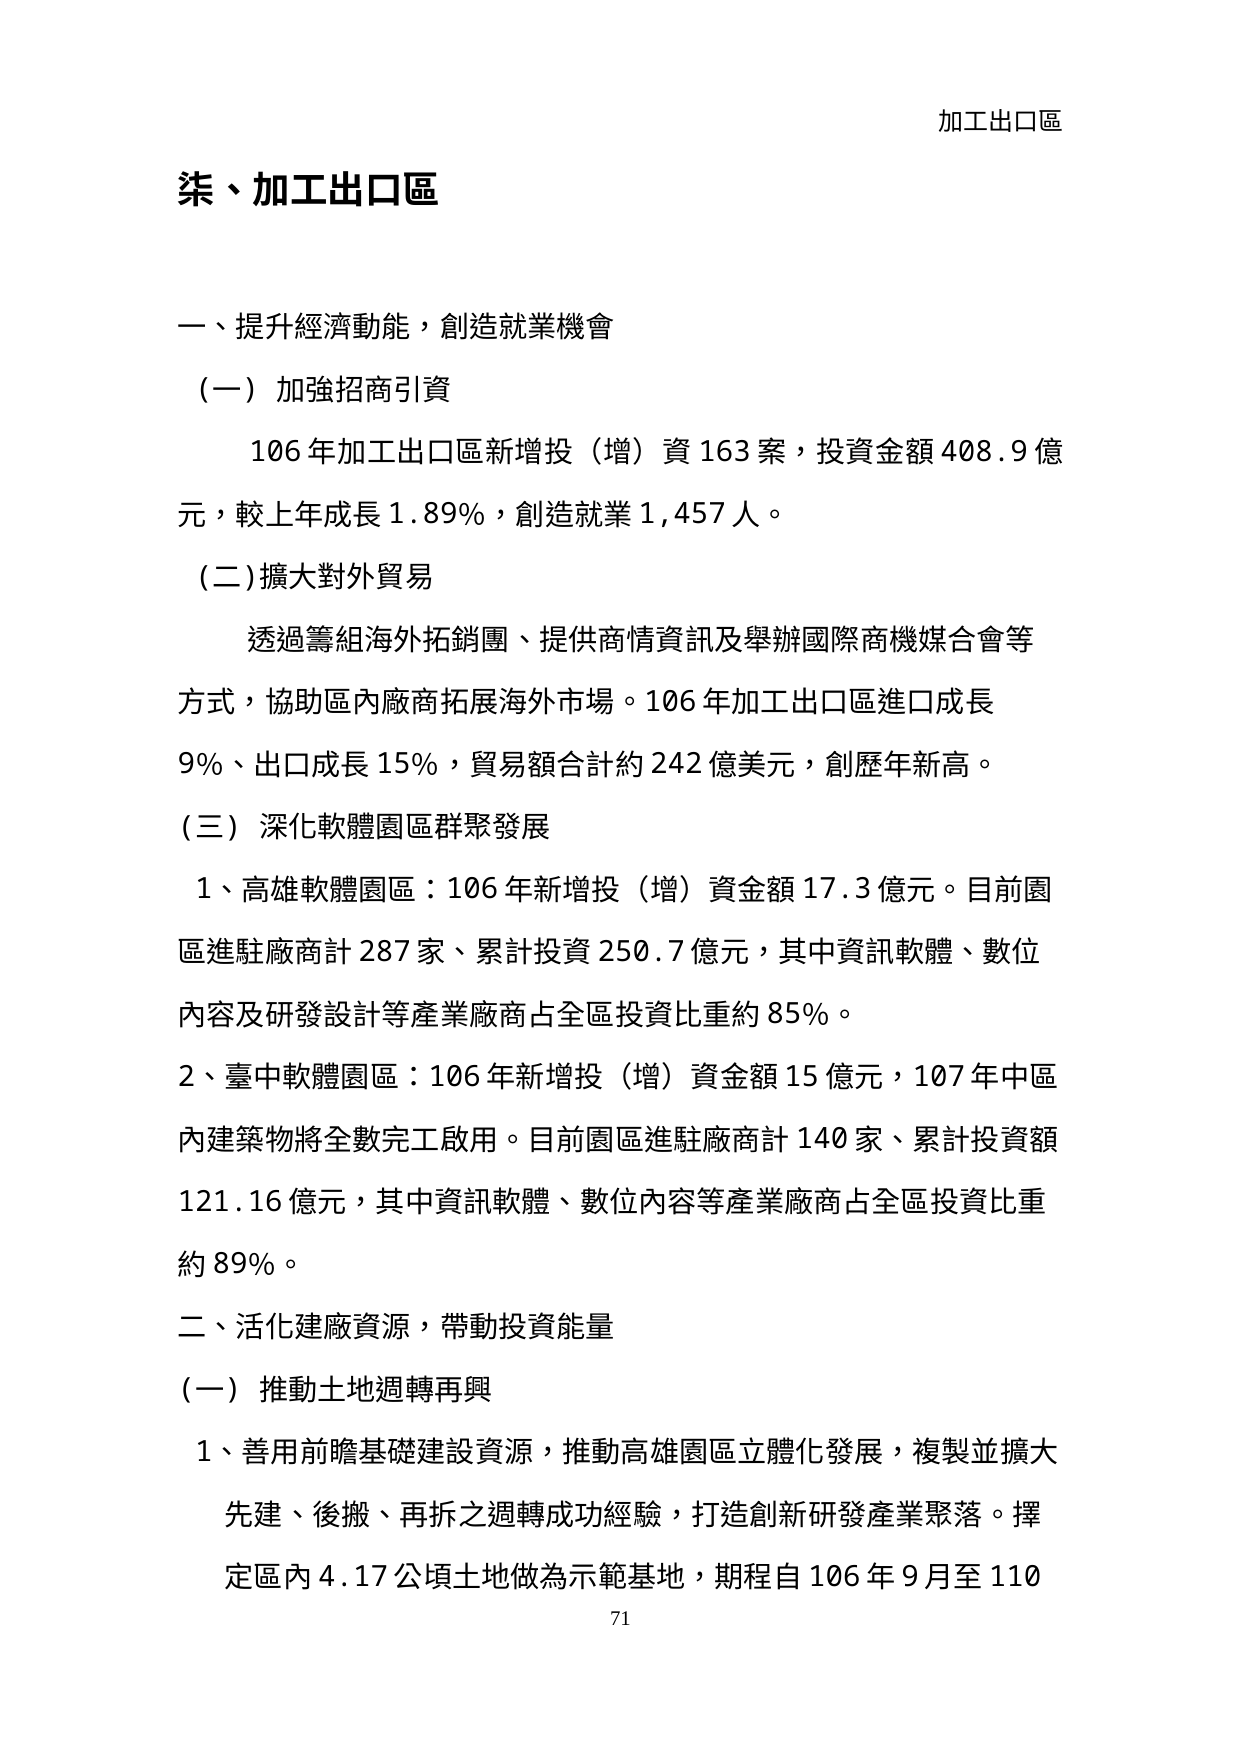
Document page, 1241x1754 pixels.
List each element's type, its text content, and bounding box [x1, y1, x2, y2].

text (三) 深化軟體園區群聚發展 [177, 783, 1063, 846]
text 2、臺中軟體園區：106年新增投（增）資金額15億元，107年中區內建築物將全數完工啟用。目前園區進駐廠商計140家、累計投資額121.16億元，其中資訊軟體、數位內容等產業廠商占全區投資比重約89％。 [177, 1033, 1063, 1283]
text 1、高雄軟體園區：106年新增投（增）資金額17.3億元。目前園區進駐廠商計287家、累計投資250.7億元，其中資訊軟體、數位內容及研發設計等產業廠商占全區投資比重約85％。 [177, 846, 1063, 1033]
text (二)擴大對外貿易 [177, 533, 1063, 596]
text (一) 推動土地週轉再興 [177, 1346, 1063, 1408]
text (一) 加強招商引資 [177, 346, 1063, 408]
text 透過籌組海外拓銷團、提供商情資訊及舉辦國際商機媒合會等方式，協助區內廠商拓展海外市場。106年加工出口區進口成長9％、出口成長15％，貿易額合計約242億美元，創歷年新高。 [177, 596, 1063, 783]
text 二、活化建廠資源，帶動投資能量 [177, 1283, 1063, 1346]
text 一、提升經濟動能，創造就業機會 [177, 283, 1063, 346]
subtitle 柒、加工出口區 [177, 158, 1063, 214]
text 1、善用前瞻基礎建設資源，推動高雄園區立體化發展，複製並擴大先建、後搬、再拆之週轉成功經驗，打造創新研發產業聚落。擇定區內4.17公頃土地做為示範基地，期程自106年9月至110 [177, 1408, 1063, 1596]
text 106年加工出口區新增投（增）資163案，投資金額408.9億元，較上年成長1.89％，創造就業1,457人。 [177, 408, 1063, 533]
